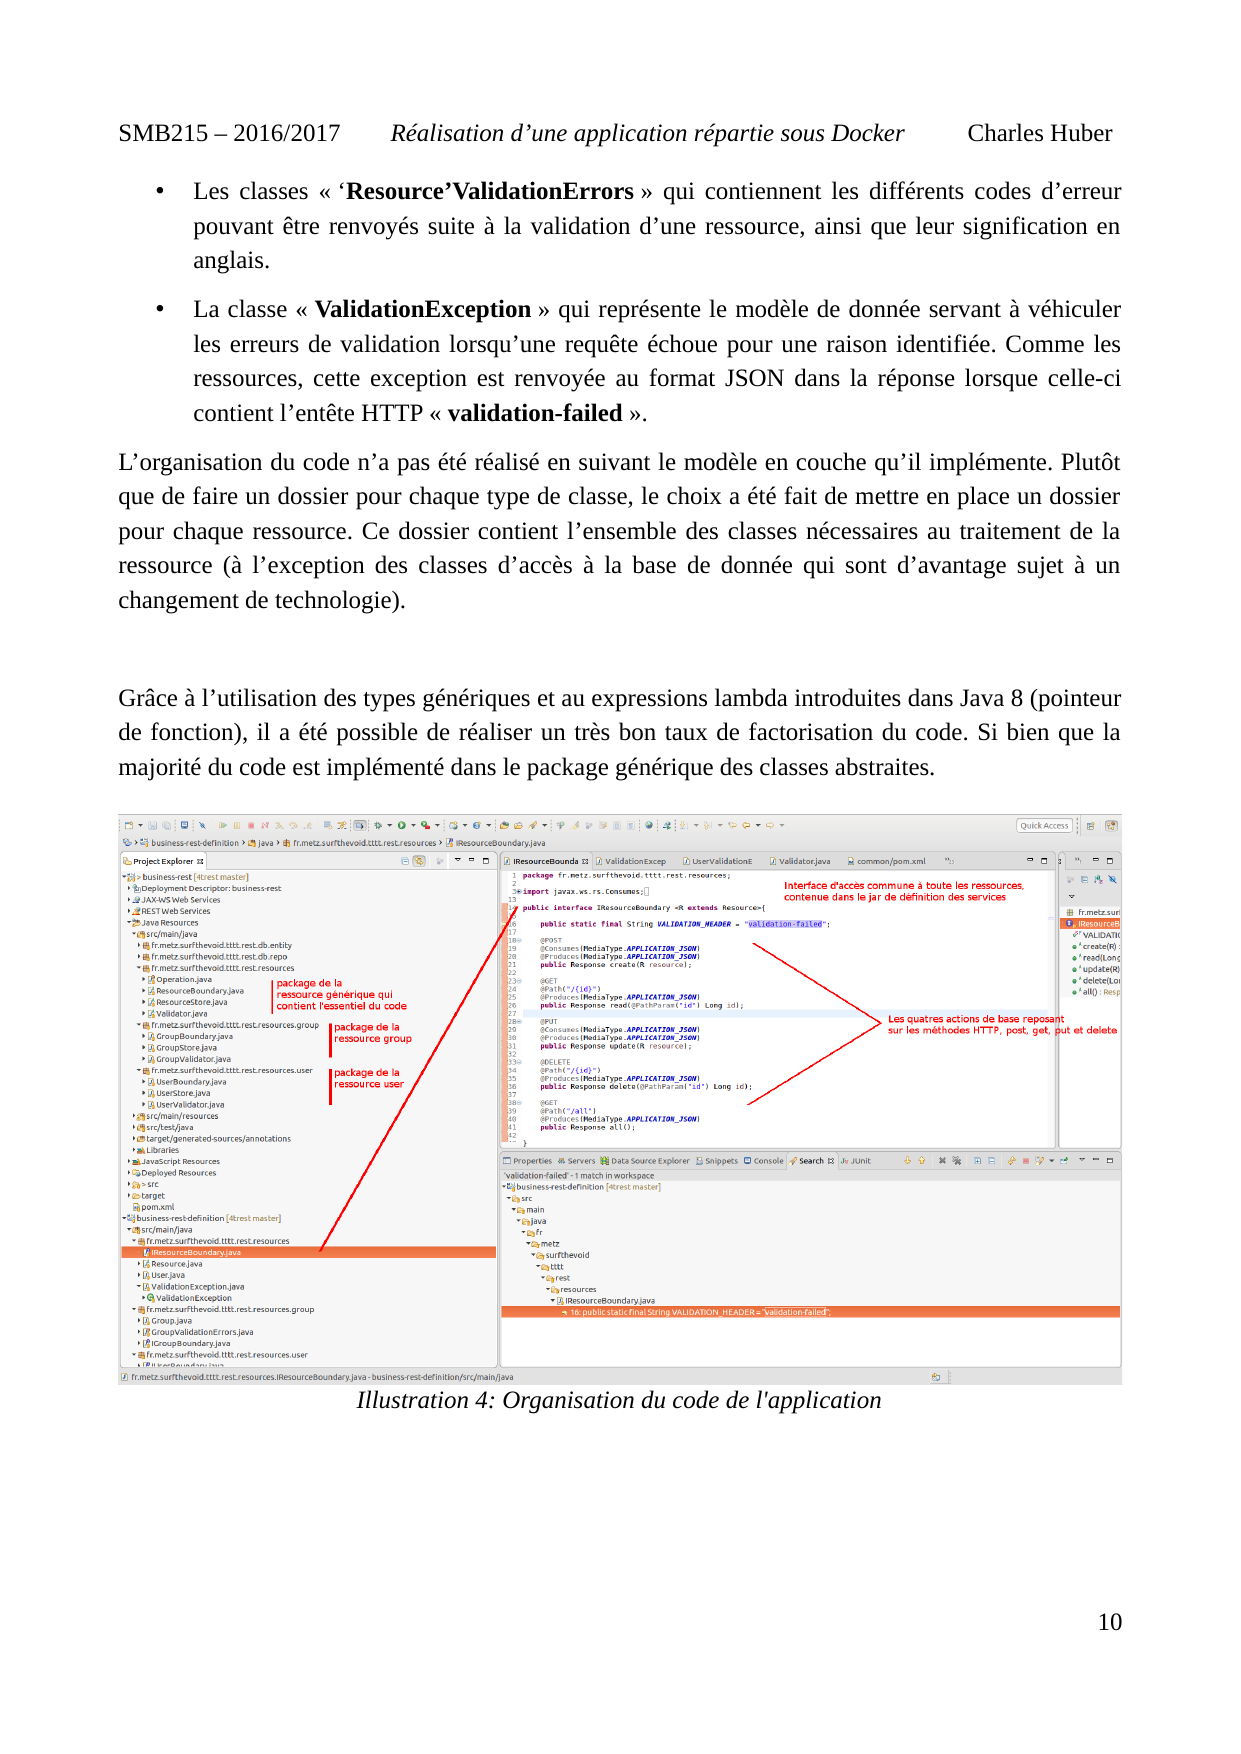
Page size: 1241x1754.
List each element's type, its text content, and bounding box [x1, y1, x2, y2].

list La classe « ValidationException » qui représente le modèle de donnée servant à véhiculer les erreurs de validation lorsqu’une requête échoue pour une raison identifiée. Comme les ressources, cette exception est renvoyée au format JSON dans la réponse lorsque celle-ci contient l’entête HTTP « validation-failed ». [156, 294, 1122, 427]
list Les classes « ‘Resource’ValidationErrors » qui contiennent les différents codes d’erreur pouvant être renvoyés suite à la validation d’une ressource, ainsi que leur signification en anglais. [156, 176, 1122, 274]
text Illustration 4: Organisation du code de l'application [118, 1385, 1122, 1414]
text Grâce à l’utilisation des types génériques et au expressions lambda introduites dans Java 8 (pointeur de fonction), il a été possible de réaliser un très bon taux de factorisation du code. Si bien que la majorité du code est implémenté dans le package générique des classes abstraites. [118, 683, 1122, 781]
picture [118, 813, 1123, 1385]
text L’organisation du code n’a pas été réalisé en suivant le modèle en couche qu’il implémente. Plutôt que de faire un dossier pour chaque type de classe, le choix a été fait de mettre en place un dossier pour chaque ressource. Ce dossier contient l’ensemble des classes nécessaires au traitement de la ressource (à l’exception des classes d’accès à la base de donnée qui sont d’avantage sujet à un changement de technologie). [118, 447, 1122, 613]
